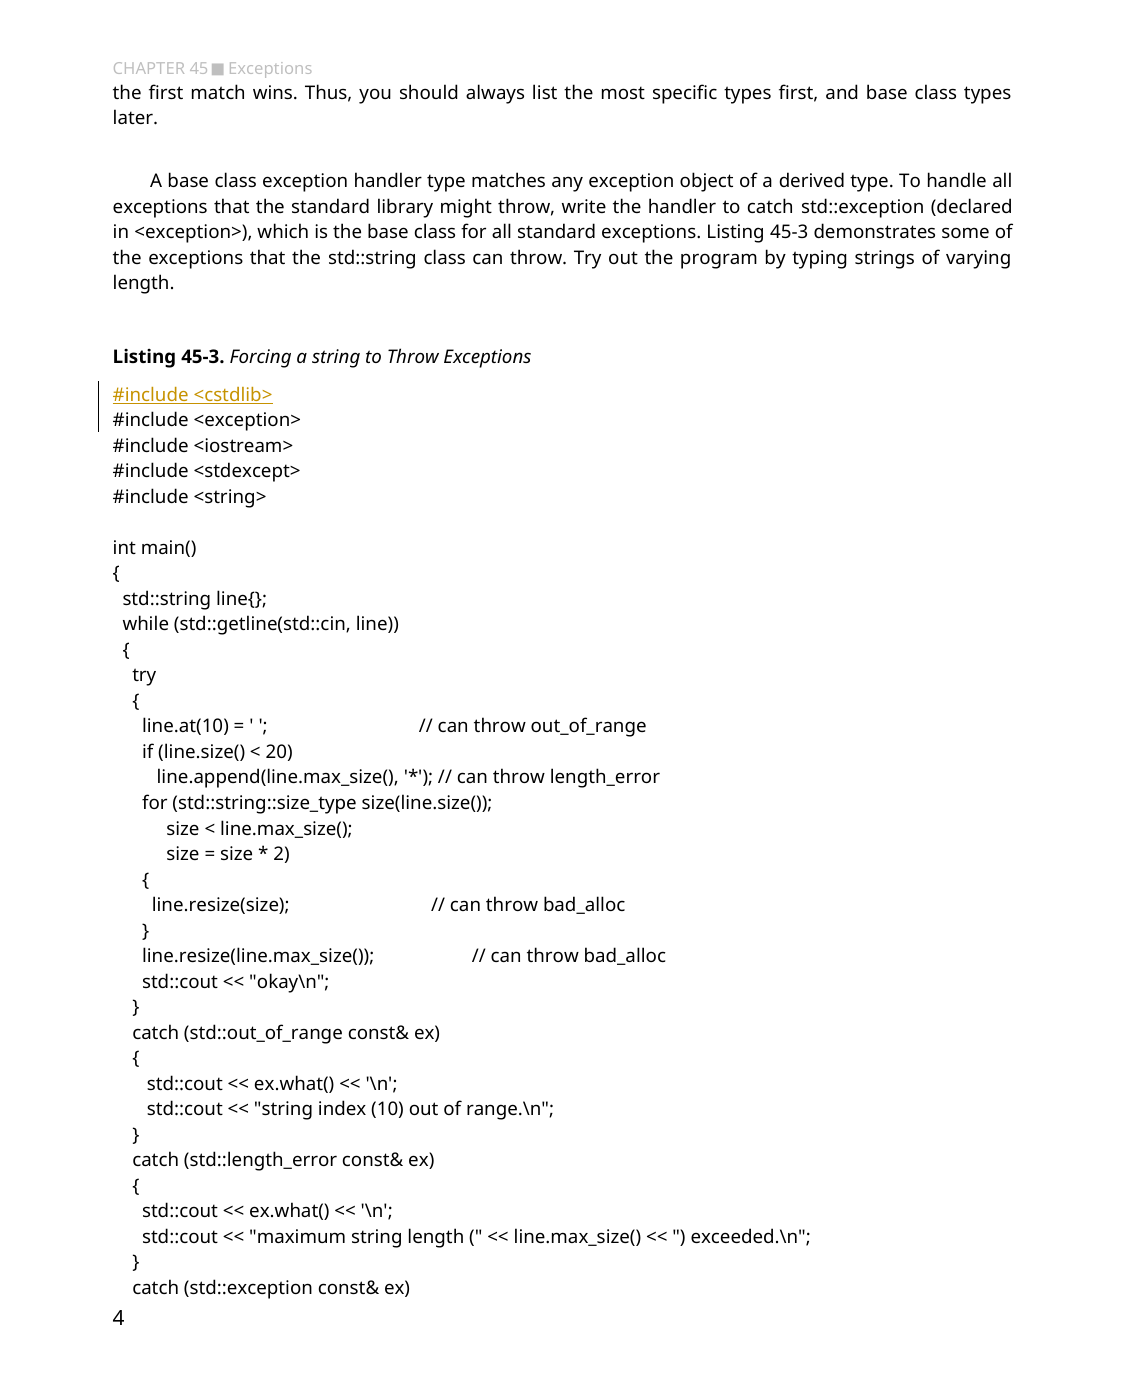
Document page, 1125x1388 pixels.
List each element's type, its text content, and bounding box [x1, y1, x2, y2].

text std::cout << "okay\n"; [112, 968, 1012, 993]
text line.resize(line.max_size()); // can throw bad_alloc [112, 942, 1012, 968]
text int main() [112, 534, 1012, 560]
text catch (std::length_error const& ex) [112, 1147, 1012, 1172]
text Listing 45-3. Forcing a string to Throw Exceptions [112, 343, 1012, 368]
text #include <stdexcept> [112, 458, 1012, 483]
text } [112, 917, 1012, 942]
text if (line.size() < 20) [112, 738, 1012, 764]
text try [112, 662, 1012, 687]
text the first match wins. Thus, you should always list the most specific types first, and base class types later. [112, 79, 1012, 130]
text std::cout << "string index (10) out of range.\n"; [112, 1096, 1012, 1121]
text #include <exception> [112, 407, 1012, 432]
text size = size * 2) [112, 840, 1012, 866]
text } [112, 1121, 1012, 1147]
text #include <cstdlib> [112, 381, 1012, 407]
text { [112, 1044, 1012, 1070]
text std::string line{}; [112, 585, 1012, 611]
text { [112, 1172, 1012, 1198]
text line.append(line.max_size(), '*'); // can throw length_error [112, 764, 1012, 789]
text } [112, 1249, 1012, 1274]
text { [112, 560, 1012, 585]
text { [112, 687, 1012, 713]
text { [112, 866, 1012, 891]
text A base class exception handler type matches any exception object of a derived type. To handle all exceptions that the standard library might throw, write the handler to catch std::exception (declared in <exception>), which is the base class for all standard exceptions. Listing 45-3 demonstrates some of the exceptions that the std::string class can throw. Try out the program by typing strings of varying length. [112, 167, 1012, 295]
text std::cout << ex.what() << '\n'; [112, 1198, 1012, 1223]
text catch (std::exception const& ex) [112, 1274, 1012, 1300]
text #include <iostream> [112, 432, 1012, 458]
text line.resize(size); // can throw bad_alloc [112, 891, 1012, 917]
text size < line.max_size(); [112, 815, 1012, 840]
text std::cout << "maximum string length (" << line.max_size() << ") exceeded.\n"; [112, 1223, 1012, 1249]
text line.at(10) = ' '; // can throw out_of_range [112, 713, 1012, 738]
text std::cout << ex.what() << '\n'; [112, 1070, 1012, 1096]
text } [112, 993, 1012, 1019]
text for (std::string::size_type size(line.size()); [112, 789, 1012, 815]
text #include <string> [112, 483, 1012, 509]
text while (std::getline(std::cin, line)) [112, 611, 1012, 636]
text { [112, 636, 1012, 662]
text catch (std::out_of_range const& ex) [112, 1019, 1012, 1044]
